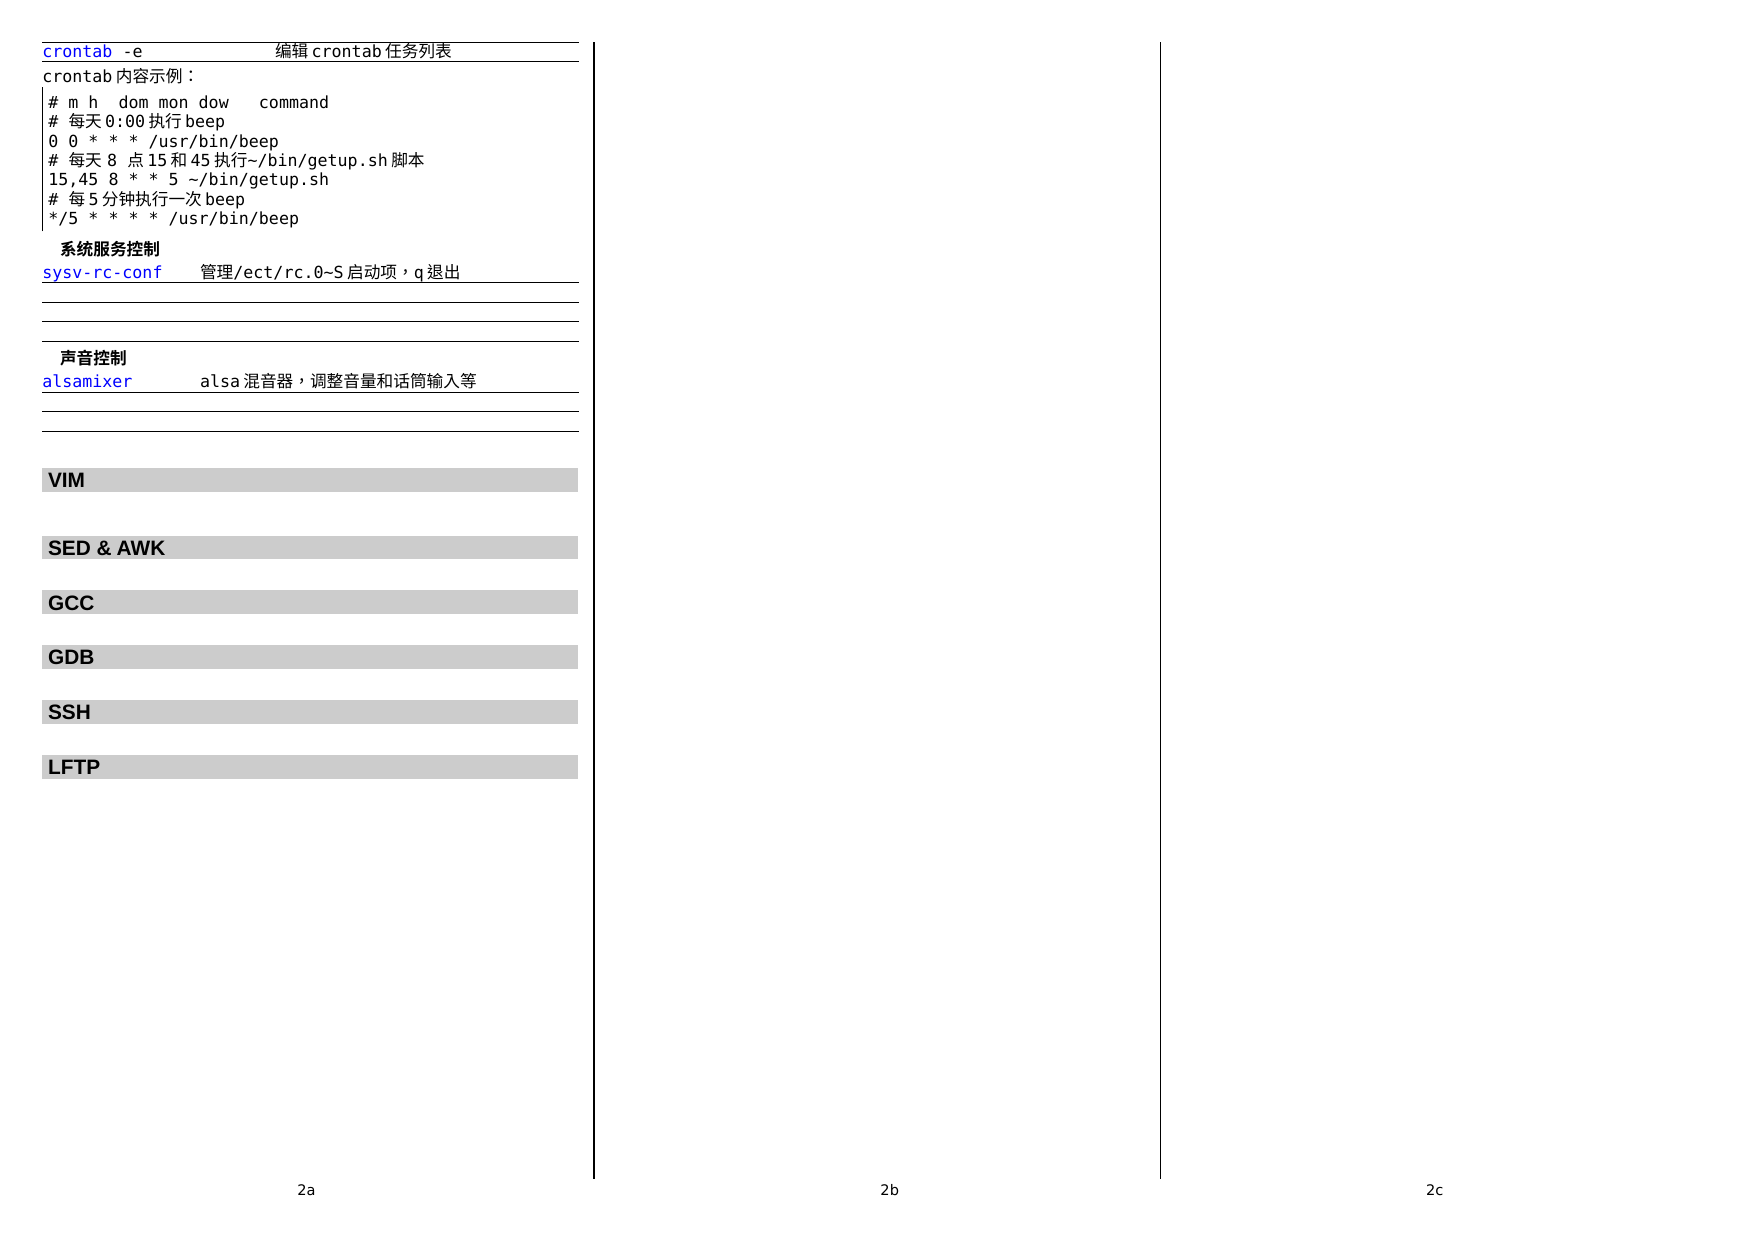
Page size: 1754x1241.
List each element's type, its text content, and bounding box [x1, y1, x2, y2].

subtitle SSH [42, 700, 578, 724]
table_cell [200, 303, 578, 321]
text */5 * * * * /usr/bin/beep [43, 209, 578, 231]
table_cell [42, 303, 200, 321]
text # m h dom mon dow command [43, 87, 578, 112]
table_cell 编辑crontab任务列表 [275, 43, 578, 61]
text # 每天0:00执行beep [43, 112, 578, 132]
subtitle VIM [42, 468, 578, 492]
text crontab内容示例： [42, 67, 578, 87]
text 15,45 8 * * 5 ~/bin/getup.sh [43, 170, 578, 190]
subtitle GDB [42, 645, 578, 669]
subtitle LFTP [42, 755, 578, 779]
subtitle SED & AWK [42, 536, 578, 559]
table_cell [42, 412, 200, 431]
table_cell [42, 322, 200, 341]
table_header sysv-rc-conf [42, 263, 200, 282]
text # 每天 8 点15和45执行~/bin/getup.sh脚本 [43, 151, 578, 170]
table_header 管理/ect/rc.0~S启动项，q退出 [200, 263, 578, 282]
table_cell crontab -e [42, 43, 275, 61]
table_cell [42, 393, 200, 411]
table_cell [200, 322, 578, 341]
table_header alsamixer [42, 372, 200, 392]
subtitle 系统服务控制 [48, 237, 578, 260]
table_cell [200, 393, 578, 411]
subtitle 声音控制 [48, 347, 578, 369]
table_cell [200, 283, 578, 302]
subtitle GCC [42, 590, 578, 614]
text # 每5分钟执行一次beep [43, 190, 578, 209]
text 0 0 * * * /usr/bin/beep [43, 132, 578, 151]
table_cell [200, 412, 578, 431]
table_header alsa混音器，调整音量和话筒输入等 [200, 372, 578, 392]
table_cell [42, 283, 200, 302]
